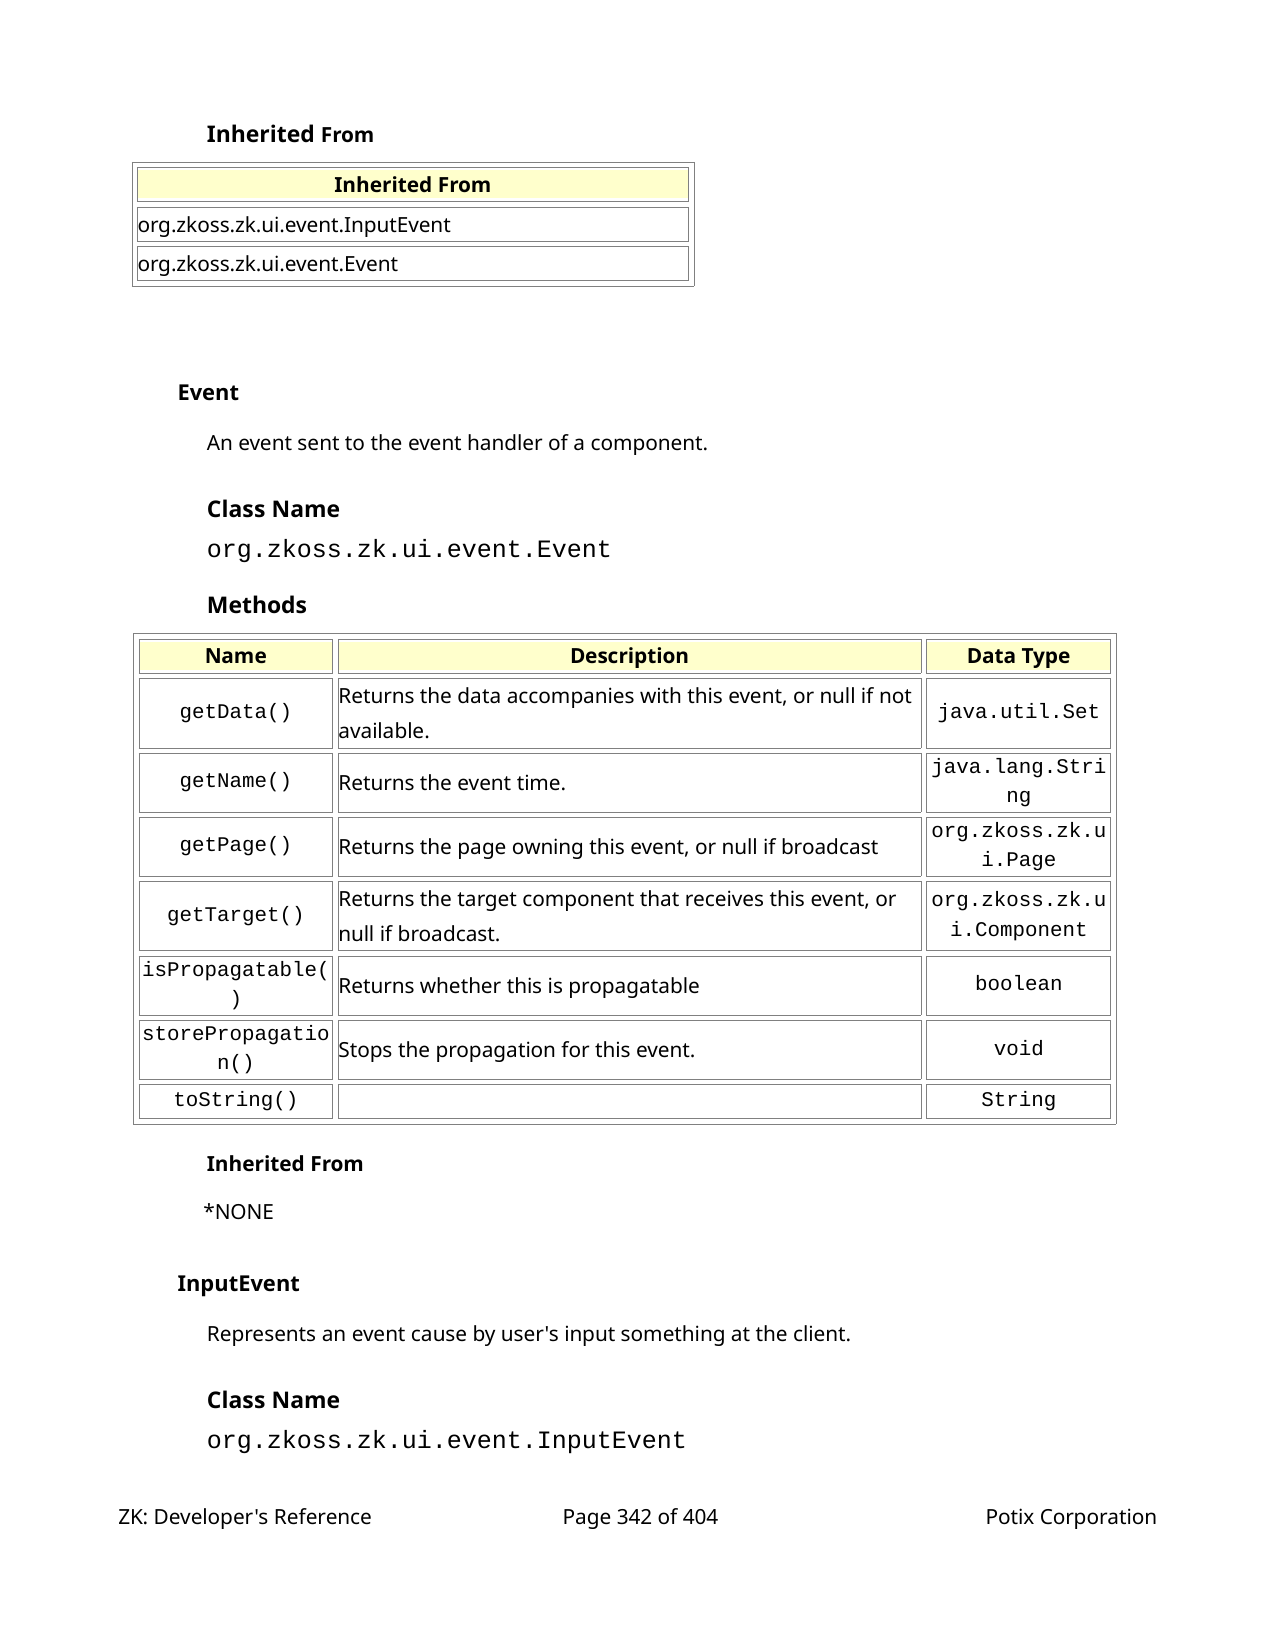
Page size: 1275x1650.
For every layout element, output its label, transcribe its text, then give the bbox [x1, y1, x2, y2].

table_cell org.zkoss.zk.ui.event.Event [134, 241, 691, 280]
text org.zkoss.zk.ui.event.InputEvent [207, 1427, 1157, 1456]
table_cell storePropagation() [136, 1015, 335, 1079]
text Represents an event cause by user's input something at the client. [207, 1319, 1157, 1347]
text *NONE [118, 1197, 1157, 1226]
table_cell Returns whether this is propagatable [335, 950, 924, 1014]
table_cell boolean [924, 950, 1113, 1014]
text org.zkoss.zk.ui.event.Event [207, 536, 1157, 564]
table_cell getName() [136, 748, 335, 812]
table_cell org.zkoss.zk.ui.Component [924, 876, 1113, 950]
table_cell void [924, 1015, 1113, 1079]
table_cell getData() [136, 673, 335, 747]
table_cell getTarget() [136, 876, 335, 950]
table_cell org.zkoss.zk.ui.event.InputEvent [134, 201, 691, 241]
table_cell org.zkoss.zk.ui.Page [924, 812, 1113, 876]
table_cell isPropagatable() [136, 950, 335, 1014]
table_cell java.util.Set [924, 673, 1113, 747]
subtitle Inherited From [207, 118, 1157, 149]
subtitle InputEvent [177, 1268, 1157, 1298]
table_cell [339, 1085, 921, 1118]
table_header Inherited From [134, 163, 691, 201]
subtitle Methods [207, 589, 1157, 621]
table_cell [335, 1079, 924, 1118]
text An event sent to the event handler of a component. [207, 428, 1157, 456]
table_cell Returns the data accompanies with this event, or null if not available. [335, 673, 924, 747]
table_header Name [136, 634, 335, 673]
table_cell Returns the target component that receives this event, or null if broadcast. [335, 876, 924, 950]
subtitle Inherited From [207, 1149, 1157, 1177]
table_header Data Type [924, 634, 1113, 673]
subtitle Class Name [207, 493, 1157, 524]
table_cell getPage() [136, 812, 335, 876]
table_cell java.lang.String [924, 748, 1113, 812]
table_cell String [924, 1079, 1113, 1118]
table_cell Stops the propagation for this event. [335, 1015, 924, 1079]
table_cell toString() [136, 1079, 335, 1118]
table_cell Returns the page owning this event, or null if broadcast [335, 812, 924, 876]
table_cell Returns the event time. [335, 748, 924, 812]
table_header Description [335, 634, 924, 673]
subtitle Class Name [207, 1384, 1157, 1415]
subtitle Event [177, 377, 1157, 407]
